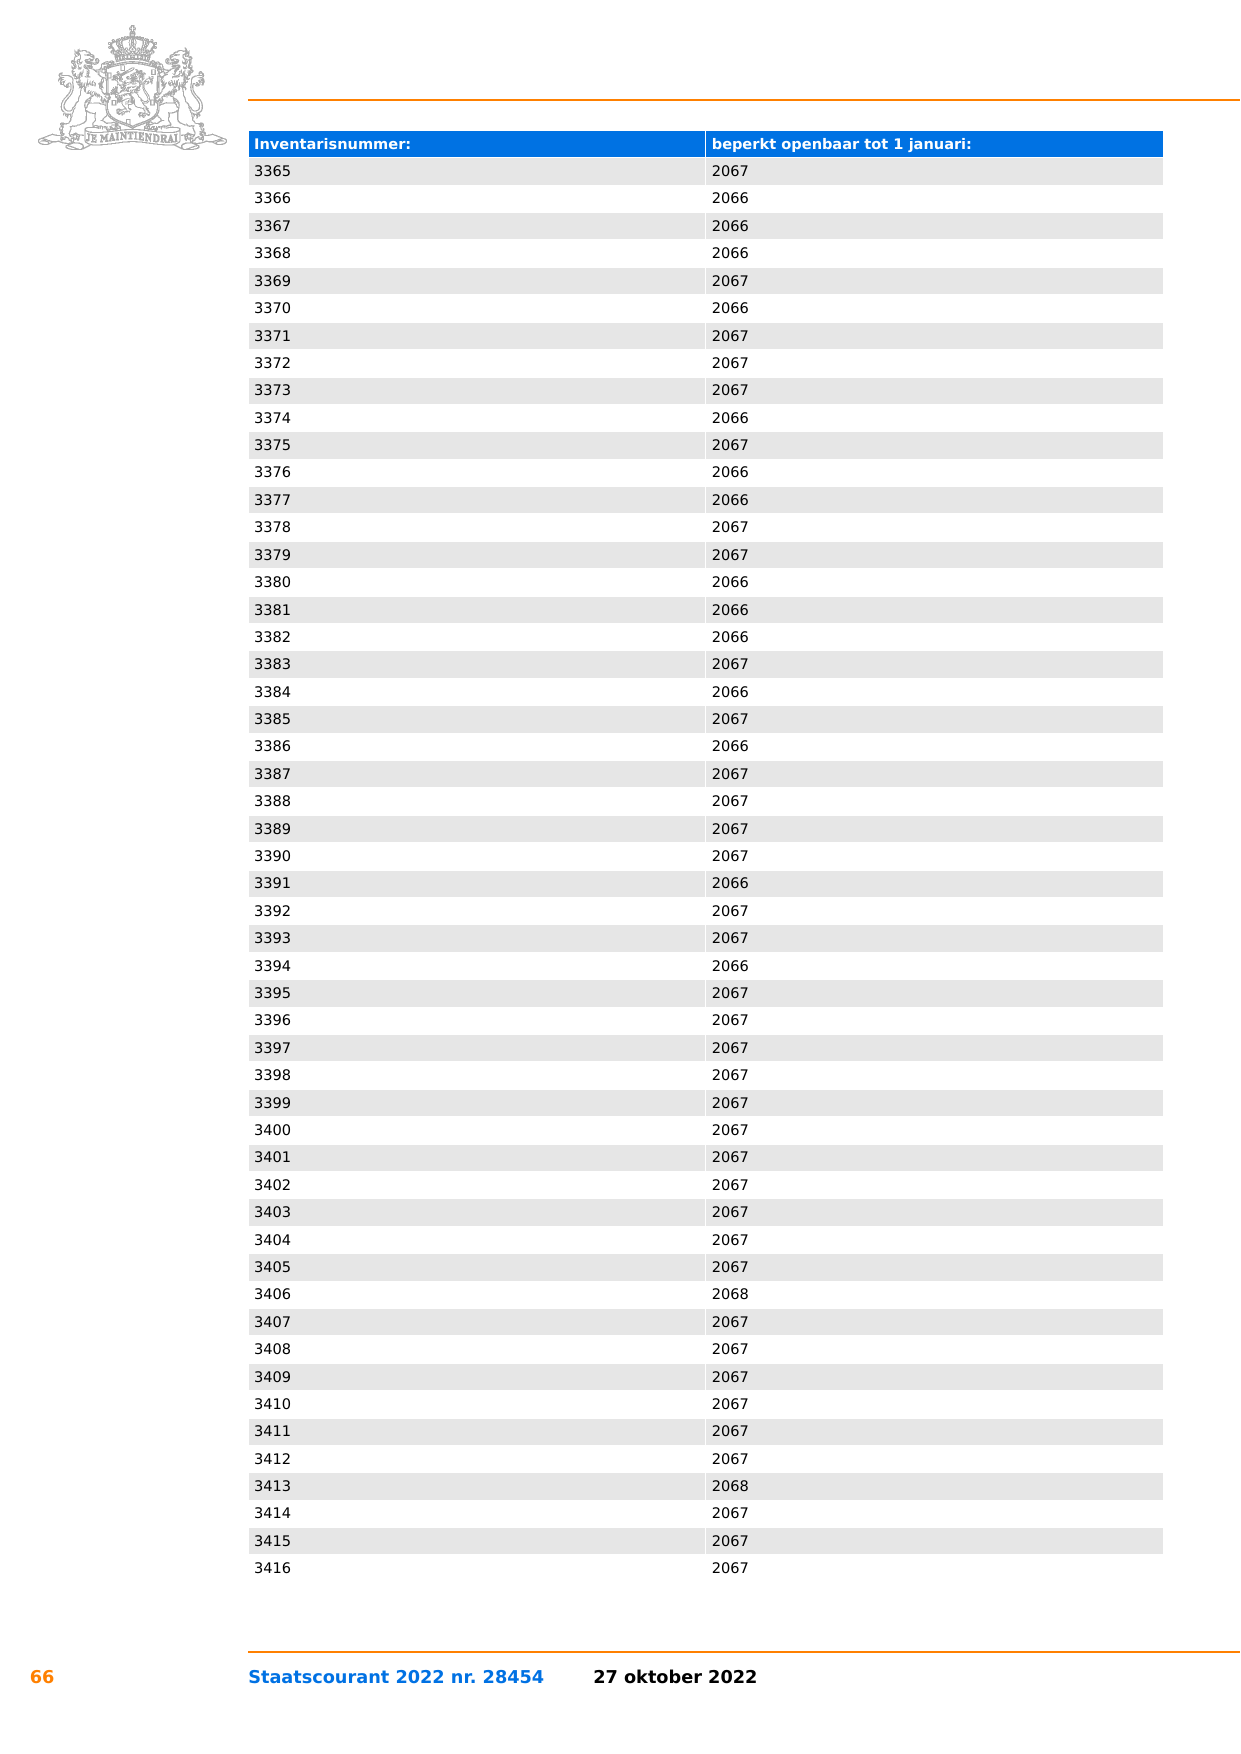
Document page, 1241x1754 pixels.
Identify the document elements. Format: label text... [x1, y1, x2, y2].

table_cell 2067 [706, 1199, 1163, 1226]
table_cell 2067 [706, 1227, 1163, 1253]
table_cell 3401 [249, 1145, 705, 1171]
picture [38, 25, 227, 150]
table_cell 2067 [706, 1556, 1163, 1582]
table_cell 2067 [706, 1063, 1163, 1089]
table_cell 3393 [249, 925, 705, 952]
table_cell 3373 [249, 378, 705, 404]
table_cell 3406 [249, 1282, 705, 1308]
table_cell 2066 [706, 460, 1163, 486]
table_cell 2067 [706, 651, 1163, 678]
table_cell 2067 [706, 268, 1163, 294]
table_cell 3376 [249, 460, 705, 486]
table_cell 3408 [249, 1336, 705, 1363]
table_cell 3391 [249, 871, 705, 897]
table_cell 2067 [706, 542, 1163, 568]
table_cell 2068 [706, 1282, 1163, 1308]
table_cell 3416 [249, 1556, 705, 1582]
table_cell 3399 [249, 1090, 705, 1116]
table_cell 3383 [249, 651, 705, 678]
table_cell 3410 [249, 1391, 705, 1417]
table_cell 2066 [706, 569, 1163, 596]
table_cell 3379 [249, 542, 705, 568]
table_cell 3388 [249, 789, 705, 815]
table_cell 2066 [706, 241, 1163, 267]
table_cell 3375 [249, 432, 705, 459]
table_cell 2067 [706, 1419, 1163, 1445]
table_cell 2067 [706, 980, 1163, 1007]
table_cell 2067 [706, 1364, 1163, 1390]
table_cell 3395 [249, 980, 705, 1007]
table_cell 3374 [249, 405, 705, 431]
table_cell 2067 [706, 706, 1163, 733]
table_cell 3392 [249, 898, 705, 924]
table_cell 3394 [249, 953, 705, 979]
table_header beperkt openbaar tot 1 januari: [706, 131, 1163, 157]
table_cell 3390 [249, 843, 705, 869]
table_cell 2066 [706, 405, 1163, 431]
table_cell 3380 [249, 569, 705, 596]
table_header Inventarisnummer: [249, 131, 705, 157]
table_cell 2067 [706, 1090, 1163, 1116]
table_cell 3402 [249, 1172, 705, 1198]
table_cell 3404 [249, 1227, 705, 1253]
table_cell 2066 [706, 487, 1163, 513]
table_cell 2067 [706, 323, 1163, 349]
table_cell 3412 [249, 1446, 705, 1472]
table_cell 2066 [706, 213, 1163, 239]
table_cell 2067 [706, 1501, 1163, 1527]
table_cell 2067 [706, 843, 1163, 869]
table_cell 3365 [249, 158, 705, 185]
table_cell 3371 [249, 323, 705, 349]
table_cell 2067 [706, 1035, 1163, 1061]
table_cell 3403 [249, 1199, 705, 1226]
table_cell 3389 [249, 816, 705, 842]
table_cell 3377 [249, 487, 705, 513]
table_cell 3386 [249, 734, 705, 760]
table_cell 3400 [249, 1117, 705, 1143]
table_cell 2067 [706, 1117, 1163, 1143]
table_cell 3398 [249, 1063, 705, 1089]
table_cell 2066 [706, 871, 1163, 897]
table_cell 2067 [706, 1172, 1163, 1198]
table_cell 2067 [706, 350, 1163, 376]
table_cell 3384 [249, 679, 705, 705]
table_cell 2067 [706, 1008, 1163, 1034]
table_cell 3415 [249, 1528, 705, 1554]
table_cell 2067 [706, 1336, 1163, 1363]
table_cell 2066 [706, 597, 1163, 623]
table_cell 2068 [706, 1473, 1163, 1500]
table_cell 2067 [706, 1528, 1163, 1554]
table_cell 3366 [249, 186, 705, 212]
table_cell 3381 [249, 597, 705, 623]
table_cell 2067 [706, 789, 1163, 815]
table_cell 3369 [249, 268, 705, 294]
table_cell 3411 [249, 1419, 705, 1445]
table_cell 3407 [249, 1309, 705, 1335]
table_cell 2067 [706, 1446, 1163, 1472]
table_cell 3370 [249, 295, 705, 322]
table_cell 3405 [249, 1254, 705, 1281]
table_cell 3387 [249, 761, 705, 787]
table_cell 2066 [706, 295, 1163, 322]
table_cell 3397 [249, 1035, 705, 1061]
table_cell 2067 [706, 1309, 1163, 1335]
table_cell 2067 [706, 761, 1163, 787]
table_cell 2067 [706, 925, 1163, 952]
table_cell 2066 [706, 624, 1163, 650]
table_cell 2067 [706, 378, 1163, 404]
table_cell 3382 [249, 624, 705, 650]
table_cell 3385 [249, 706, 705, 733]
table_cell 2067 [706, 1391, 1163, 1417]
table_cell 3368 [249, 241, 705, 267]
table_cell 3378 [249, 515, 705, 541]
table_cell 2066 [706, 953, 1163, 979]
table_cell 3367 [249, 213, 705, 239]
table_cell 3414 [249, 1501, 705, 1527]
table_cell 2067 [706, 515, 1163, 541]
table_cell 3409 [249, 1364, 705, 1390]
table_cell 2066 [706, 679, 1163, 705]
table_cell 3372 [249, 350, 705, 376]
table_cell 2067 [706, 898, 1163, 924]
table_cell 2066 [706, 734, 1163, 760]
table_cell 3396 [249, 1008, 705, 1034]
table_cell 2066 [706, 186, 1163, 212]
table_cell 2067 [706, 158, 1163, 185]
table_cell 2067 [706, 1145, 1163, 1171]
table_cell 2067 [706, 432, 1163, 459]
table_cell 2067 [706, 1254, 1163, 1281]
table_cell 2067 [706, 816, 1163, 842]
table_cell 3413 [249, 1473, 705, 1500]
